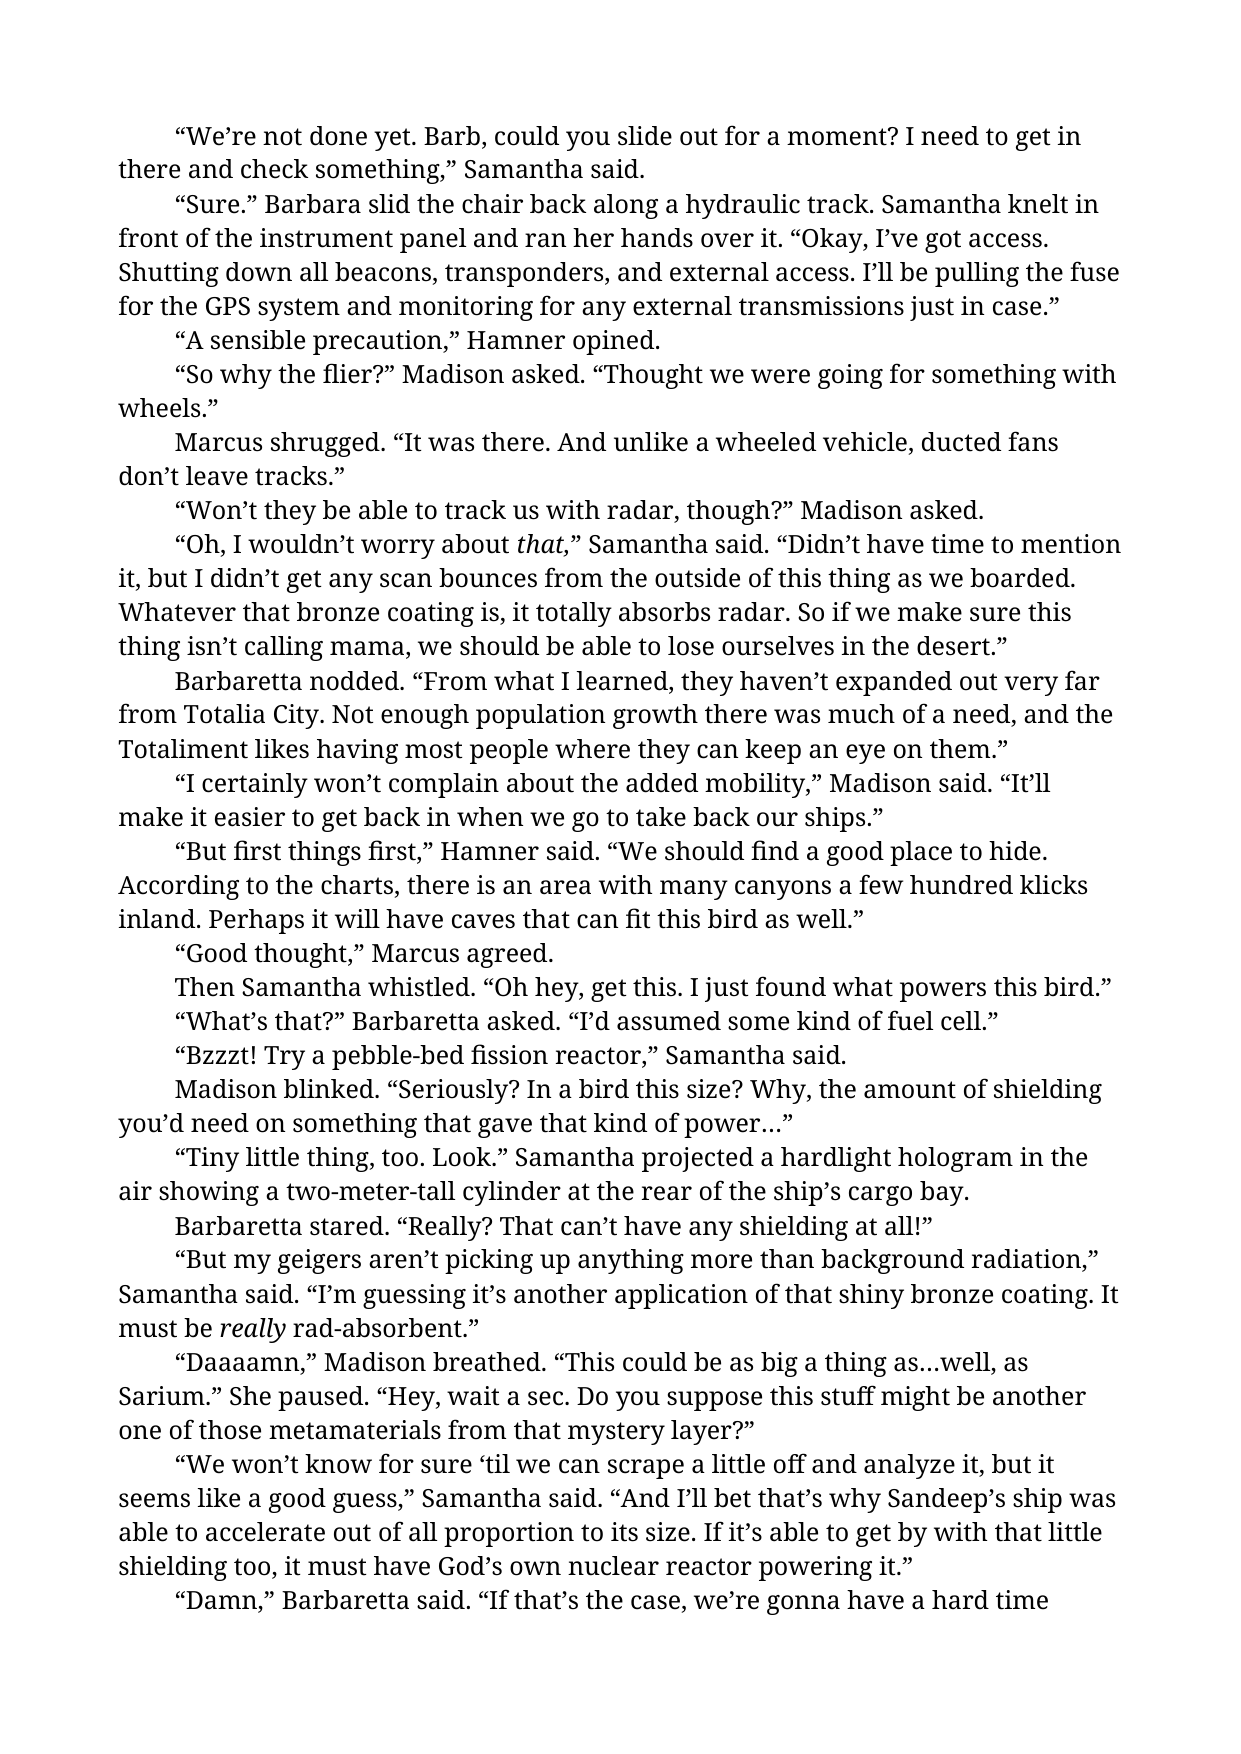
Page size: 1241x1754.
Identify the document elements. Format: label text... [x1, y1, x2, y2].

text Marcus shrugged. “It was there. And unlike a wheeled vehicle, ducted fans don’t leave tracks.” [118, 425, 1122, 493]
text “Won’t they be able to track us with radar, though?” Madison asked. [118, 493, 1122, 527]
text “Daaaamn,” Madison breathed. “This could be as big a thing as…well, as Sarium.” She paused. “Hey, wait a sec. Do you suppose this stuff might be another one of those metamaterials from that mystery layer?” [118, 1344, 1122, 1447]
text “We’re not done yet. Barb, could you slide out for a moment? I need to get in there and check something,” Samantha said. [118, 118, 1122, 186]
text “Bzzzt! Try a pebble-bed fission reactor,” Samantha said. [118, 1038, 1122, 1072]
text Then Samantha whistled. “Oh hey, get this. I just found what powers this bird.” [118, 970, 1122, 1004]
text “Tiny little thing, too. Look.” Samantha projected a hardlight hologram in the air showing a two-meter-tall cylinder at the rear of the ship’s cargo bay. [118, 1140, 1122, 1208]
text “A sensible precaution,” Hamner opined. [118, 322, 1122, 357]
text “Sure.” Barbara slid the chair back along a hydraulic track. Samantha knelt in front of the instrument panel and ran her hands over it. “Okay, I’ve got access. Shutting down all beacons, transponders, and external access. I’ll be pulling the fuse for the GPS system and monitoring for any external transmissions just in case.” [118, 186, 1122, 322]
text “We won’t know for sure ‘til we can scrape a little off and analyze it, but it seems like a good guess,” Samantha said. “And I’ll bet that’s why Sandeep’s ship was able to accelerate out of all proportion to its size. If it’s able to get by with that little shielding too, it must have God’s own nuclear reactor powering it.” [118, 1447, 1122, 1583]
text “Damn,” Barbaretta said. “If that’s the case, we’re gonna have a hard time [118, 1583, 1122, 1617]
text “Good thought,” Marcus agreed. [118, 936, 1122, 970]
text Barbaretta stared. “Really? That can’t have any shielding at all!” [118, 1208, 1122, 1242]
text “I certainly won’t complain about the added mobility,” Madison said. “It’ll make it easier to get back in when we go to take back our ships.” [118, 765, 1122, 833]
text Barbaretta nodded. “From what I learned, they haven’t expanded out very far from Totalia City. Not enough population growth there was much of a need, and the Totaliment likes having most people where they can keep an eye on them.” [118, 663, 1122, 765]
text “But my geigers aren’t picking up anything more than background radiation,” Samantha said. “I’m guessing it’s another application of that shiny bronze coating. It must be really rad-absorbent.” [118, 1242, 1122, 1344]
text “Oh, I wouldn’t worry about that,” Samantha said. “Didn’t have time to mention it, but I didn’t get any scan bounces from the outside of this thing as we boarded. Whatever that bronze coating is, it totally absorbs radar. So if we make sure this thing isn’t calling mama, we should be able to lose ourselves in the desert.” [118, 527, 1122, 663]
text “But first things first,” Hamner said. “We should find a good place to hide. According to the charts, there is an area with many canyons a few hundred klicks inland. Perhaps it will have caves that can fit this bird as well.” [118, 833, 1122, 936]
text “What’s that?” Barbaretta asked. “I’d assumed some kind of fuel cell.” [118, 1004, 1122, 1038]
text “So why the flier?” Madison asked. “Thought we were going for something with wheels.” [118, 357, 1122, 425]
text Madison blinked. “Seriously? In a bird this size? Why, the amount of shielding you’d need on something that gave that kind of power…” [118, 1072, 1122, 1140]
